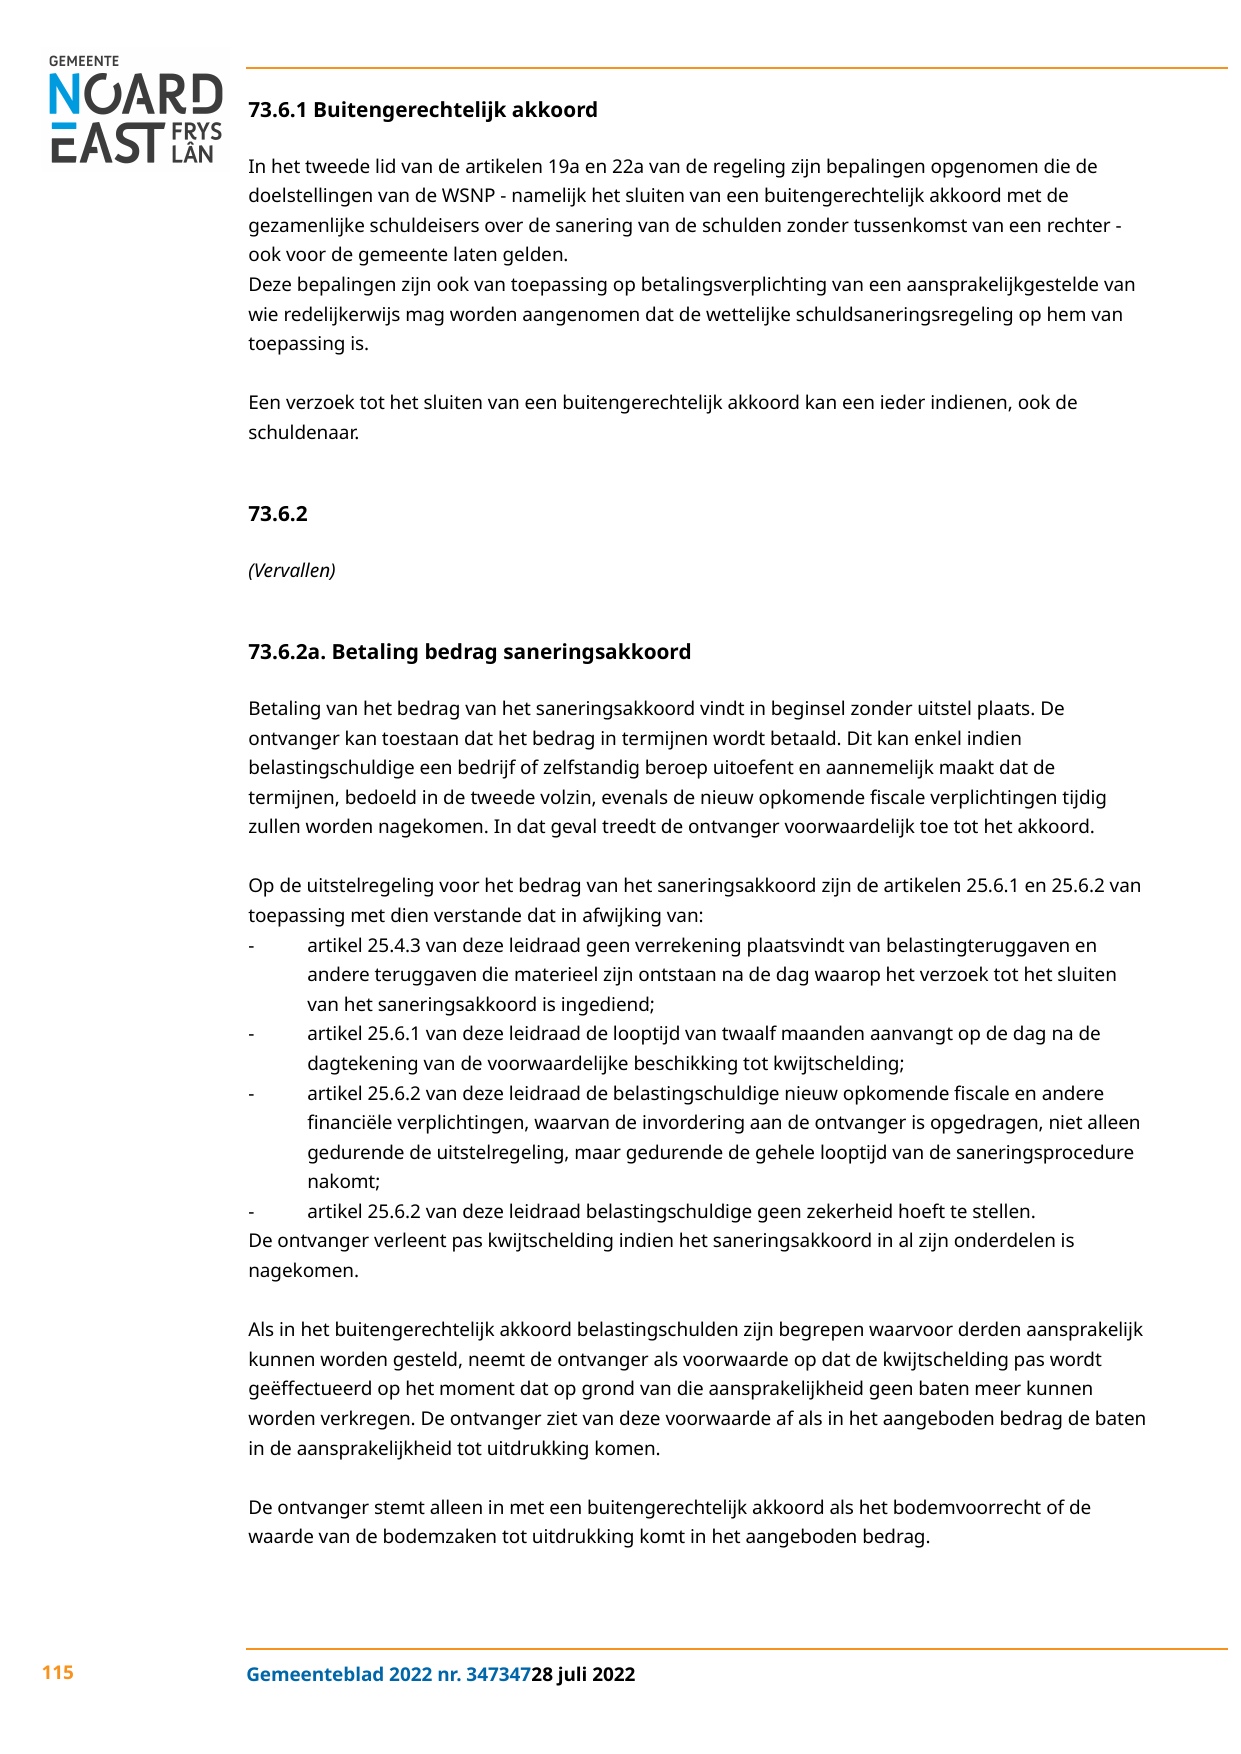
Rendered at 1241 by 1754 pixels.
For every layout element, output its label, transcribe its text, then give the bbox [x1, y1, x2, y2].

text (Vervallen) [248, 557, 1152, 583]
text De ontvanger stemt alleen in met een buitengerechtelijk akkoord als het bodemvoorrecht of de waarde van de bodemzaken tot uitdrukking komt in het aangeboden bedrag. [248, 1494, 1152, 1549]
text Een verzoek tot het sluiten van een buitengerechtelijk akkoord kan een ieder indienen, ook de schuldenaar. [248, 389, 1152, 445]
text 73.6.1 Buitengerechtelijk akkoord [248, 95, 1152, 123]
list artikel 25.6.2 van deze leidraad belastingschuldige geen zekerheid hoeft te stellen. [248, 1198, 1152, 1224]
text Betaling van het bedrag van het saneringsakkoord vindt in beginsel zonder uitstel plaats. De ontvanger kan toestaan dat het bedrag in termijnen wordt betaald. Dit kan enkel indien belastingschuldige een bedrijf of zelfstandig beroep uitoefent en aannemelijk maakt dat de termijnen, bedoeld in de tweede volzin, evenals de nieuw opkomende fiscale verplichtingen tijdig zullen worden nagekomen. In dat geval treedt de ontvanger voorwaardelijk toe tot het akkoord. [248, 695, 1152, 839]
list artikel 25.4.3 van deze leidraad geen verrekening plaatsvindt van belastingteruggaven en andere teruggaven die materieel zijn ontstaan na de dag waarop het verzoek tot het sluiten van het saneringsakkoord is ingediend; [248, 932, 1152, 1017]
text Op de uitstelregeling voor het bedrag van het saneringsakkoord zijn de artikelen 25.6.1 en 25.6.2 van toepassing met dien verstande dat in afwijking van: [248, 873, 1152, 928]
text De ontvanger verleent pas kwijtschelding indien het saneringsakkoord in al zijn onderdelen is nagekomen. [248, 1228, 1152, 1283]
text 73.6.2a. Betaling bedrag saneringsakkoord [248, 637, 1152, 666]
picture [41, 47, 231, 172]
text Als in het buitengerechtelijk akkoord belastingschulden zijn begrepen waarvoor derden aansprakelijk kunnen worden gesteld, neemt de ontvanger als voorwaarde op dat de kwijtschelding pas wordt geëffectueerd op het moment dat op grond van die aansprakelijkheid geen baten meer kunnen worden verkregen. De ontvanger ziet van deze voorwaarde af als in het aangeboden bedrag de baten in de aansprakelijkheid tot uitdrukking komen. [248, 1316, 1152, 1460]
text 73.6.2 [248, 499, 1152, 527]
text In het tweede lid van de artikelen 19a en 22a van de regeling zijn bepalingen opgenomen die de doelstellingen van de WSNP - namelijk het sluiten van een buitengerechtelijk akkoord met de gezamenlijke schuldeisers over de sanering van de schulden zonder tussenkomst van een rechter - ook voor de gemeente laten gelden. [248, 153, 1152, 267]
list artikel 25.6.1 van deze leidraad de looptijd van twaalf maanden aanvangt op de dag na de dagtekening van de voorwaardelijke beschikking tot kwijtschelding; [248, 1021, 1152, 1076]
list artikel 25.6.2 van deze leidraad de belastingschuldige nieuw opkomende fiscale en andere financiële verplichtingen, waarvan de invordering aan de ontvanger is opgedragen, niet alleen gedurende de uitstelregeling, maar gedurende de gehele looptijd van de saneringsprocedure nakomt; [248, 1080, 1152, 1194]
text Deze bepalingen zijn ook van toepassing op betalingsverplichting van een aansprakelijkgestelde van wie redelijkerwijs mag worden aangenomen dat de wettelijke schuldsaneringsregeling op hem van toepassing is. [248, 271, 1152, 356]
